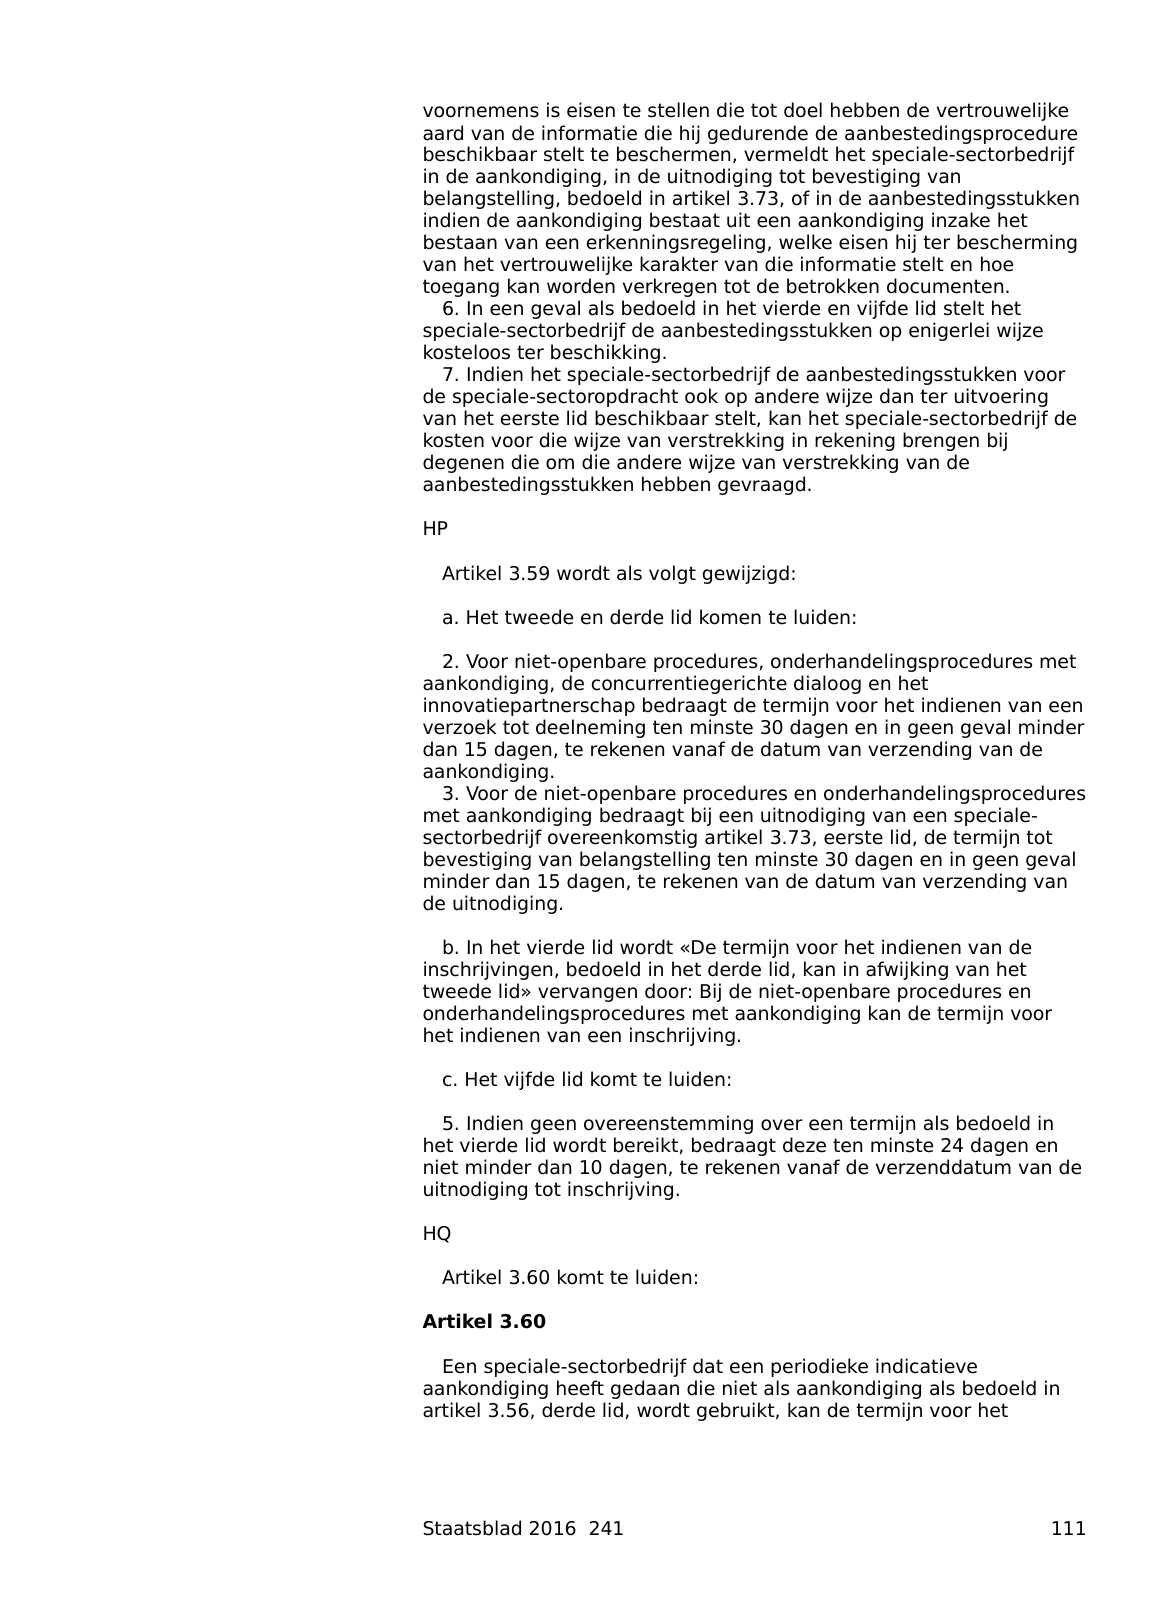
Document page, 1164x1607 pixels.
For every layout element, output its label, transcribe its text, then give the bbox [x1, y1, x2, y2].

text c. Het vijfde lid komt te luiden: [422, 1069, 1087, 1091]
text 5. Indien geen overeenstemming over een termijn als bedoeld in het vierde lid wordt bereikt, bedraagt deze ten minste 24 dagen en niet minder dan 10 dagen, te rekenen vanaf de verzenddatum van de uitnodiging tot inschrijving. [422, 1113, 1087, 1201]
text HP [422, 518, 1087, 540]
text b. In het vierde lid wordt «De termijn voor het indienen van de inschrijvingen, bedoeld in het derde lid, kan in afwijking van het tweede lid» vervangen door: Bij de niet-openbare procedures en onderhandelingsprocedures met aankondiging kan de termijn voor het indienen van een inschrijving. [422, 937, 1087, 1047]
subtitle Artikel 3.60 [422, 1311, 1087, 1333]
text a. Het tweede en derde lid komen te luiden: [422, 607, 1087, 628]
text Een speciale-sectorbedrijf dat een periodieke indicatieve aankondiging heeft gedaan die niet als aankondiging als bedoeld in artikel 3.56, derde lid, wordt gebruikt, kan de termijn voor het [422, 1356, 1087, 1421]
text 7. Indien het speciale-sectorbedrijf de aanbestedingsstukken voor de speciale-sectoropdracht ook op andere wijze dan ter uitvoering van het eerste lid beschikbaar stelt, kan het speciale-sectorbedrijf de kosten voor die wijze van verstrekking in rekening brengen bij degenen die om die andere wijze van verstrekking van de aanbestedingsstukken hebben gevraagd. [422, 364, 1087, 496]
text Artikel 3.60 komt te luiden: [422, 1267, 1087, 1289]
text 2. Voor niet-openbare procedures, onderhandelingsprocedures met aankondiging, de concurrentiegerichte dialoog en het innovatiepartnerschap bedraagt de termijn voor het indienen van een verzoek tot deelneming ten minste 30 dagen en in geen geval minder dan 15 dagen, te rekenen vanaf de datum van verzending van de aankondiging. [422, 651, 1087, 783]
text voornemens is eisen te stellen die tot doel hebben de vertrouwelijke aard van de informatie die hij gedurende de aanbestedingsprocedure beschikbaar stelt te beschermen, vermeldt het speciale-sectorbedrijf in de aankondiging, in de uitnodiging tot bevestiging van belangstelling, bedoeld in artikel 3.73, of in de aanbestedingsstukken indien de aankondiging bestaat uit een aankondiging inzake het bestaan van een erkenningsregeling, welke eisen hij ter bescherming van het vertrouwelijke karakter van die informatie stelt en hoe toegang kan worden verkregen tot de betrokken documenten. [422, 100, 1087, 298]
text 3. Voor de niet-openbare procedures en onderhandelingsprocedures met aankondiging bedraagt bij een uitnodiging van een speciale-sectorbedrijf overeenkomstig artikel 3.73, eerste lid, de termijn tot bevestiging van belangstelling ten minste 30 dagen en in geen geval minder dan 15 dagen, te rekenen van de datum van verzending van de uitnodiging. [422, 783, 1087, 914]
text Artikel 3.59 wordt als volgt gewijzigd: [422, 562, 1087, 584]
text HQ [422, 1223, 1087, 1245]
text 6. In een geval als bedoeld in het vierde en vijfde lid stelt het speciale-sectorbedrijf de aanbestedingsstukken op enigerlei wijze kosteloos ter beschikking. [422, 298, 1087, 364]
